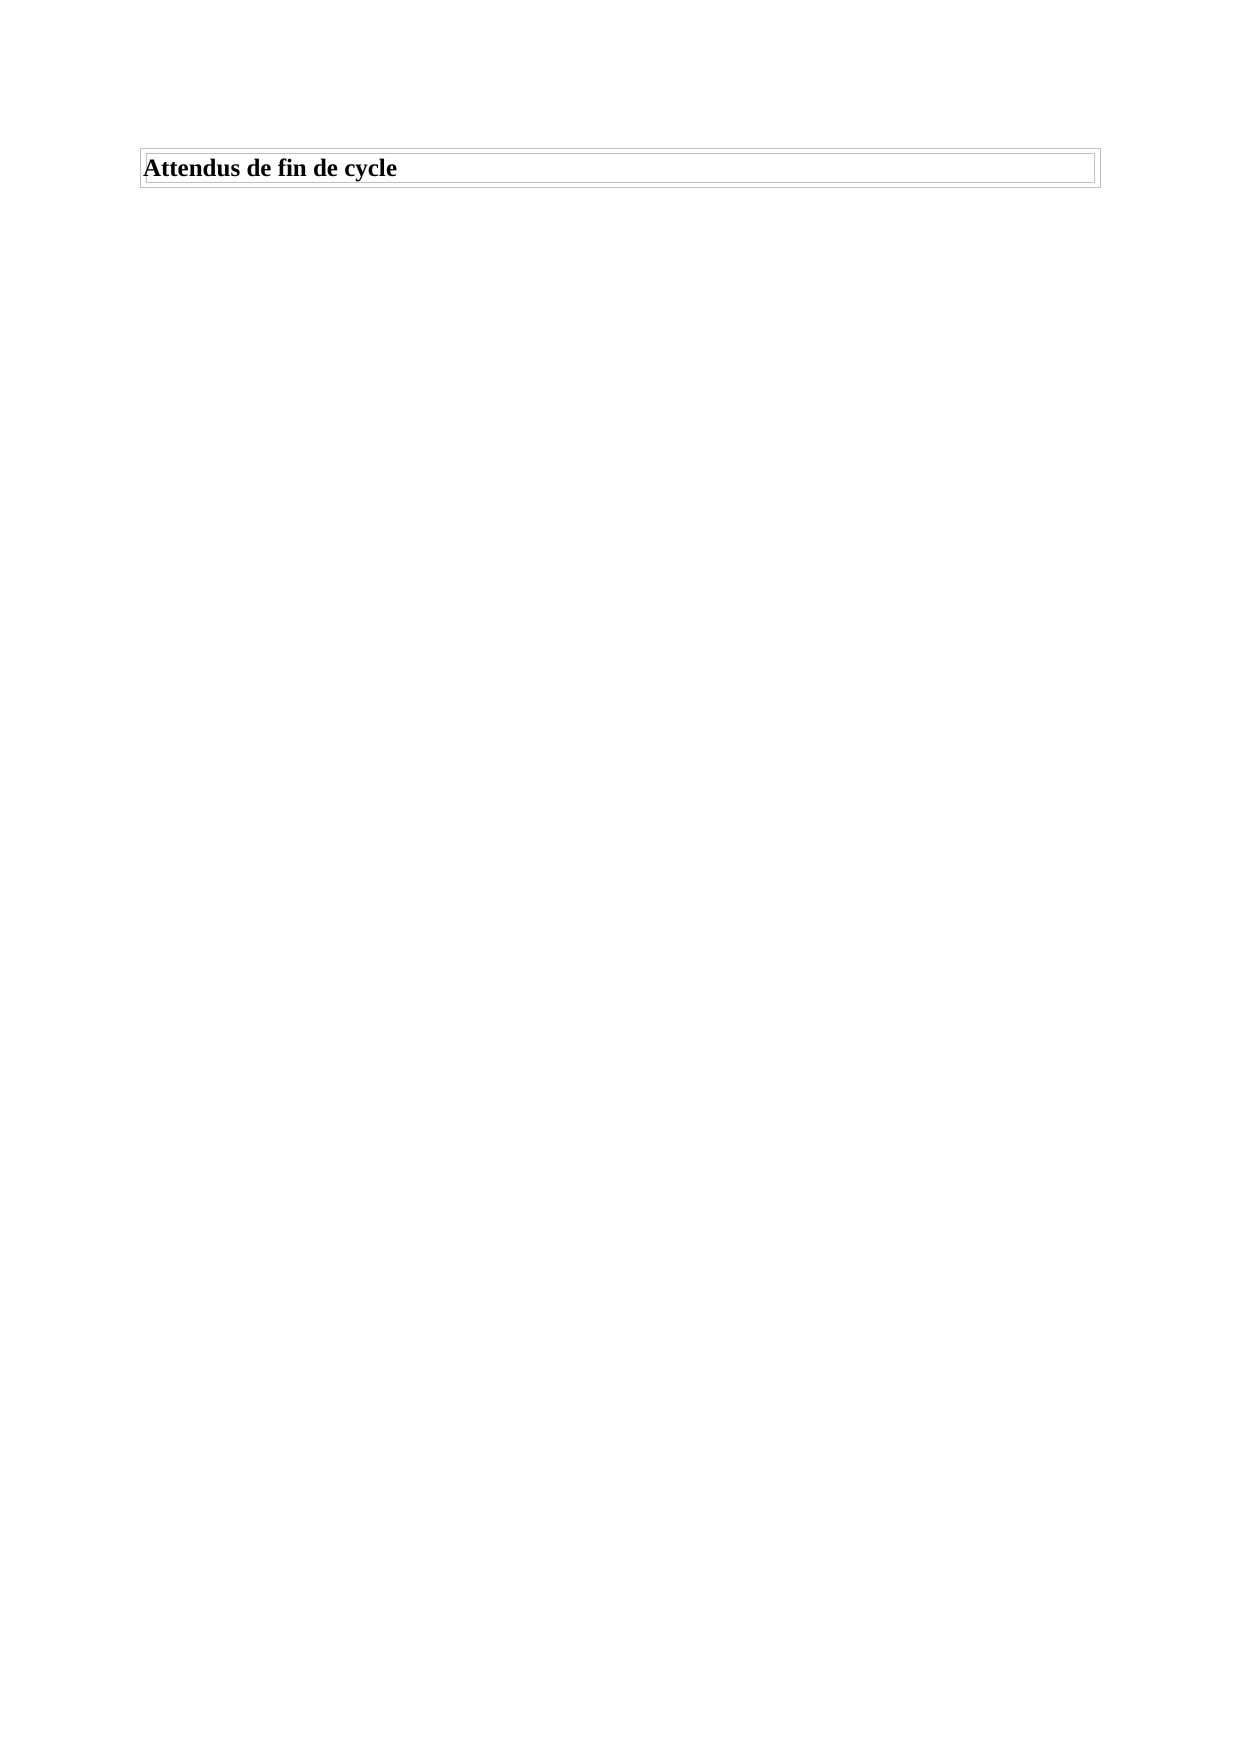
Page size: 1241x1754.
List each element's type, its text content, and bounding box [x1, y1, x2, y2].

table_header Attendus de fin de cycle [143, 149, 1097, 182]
